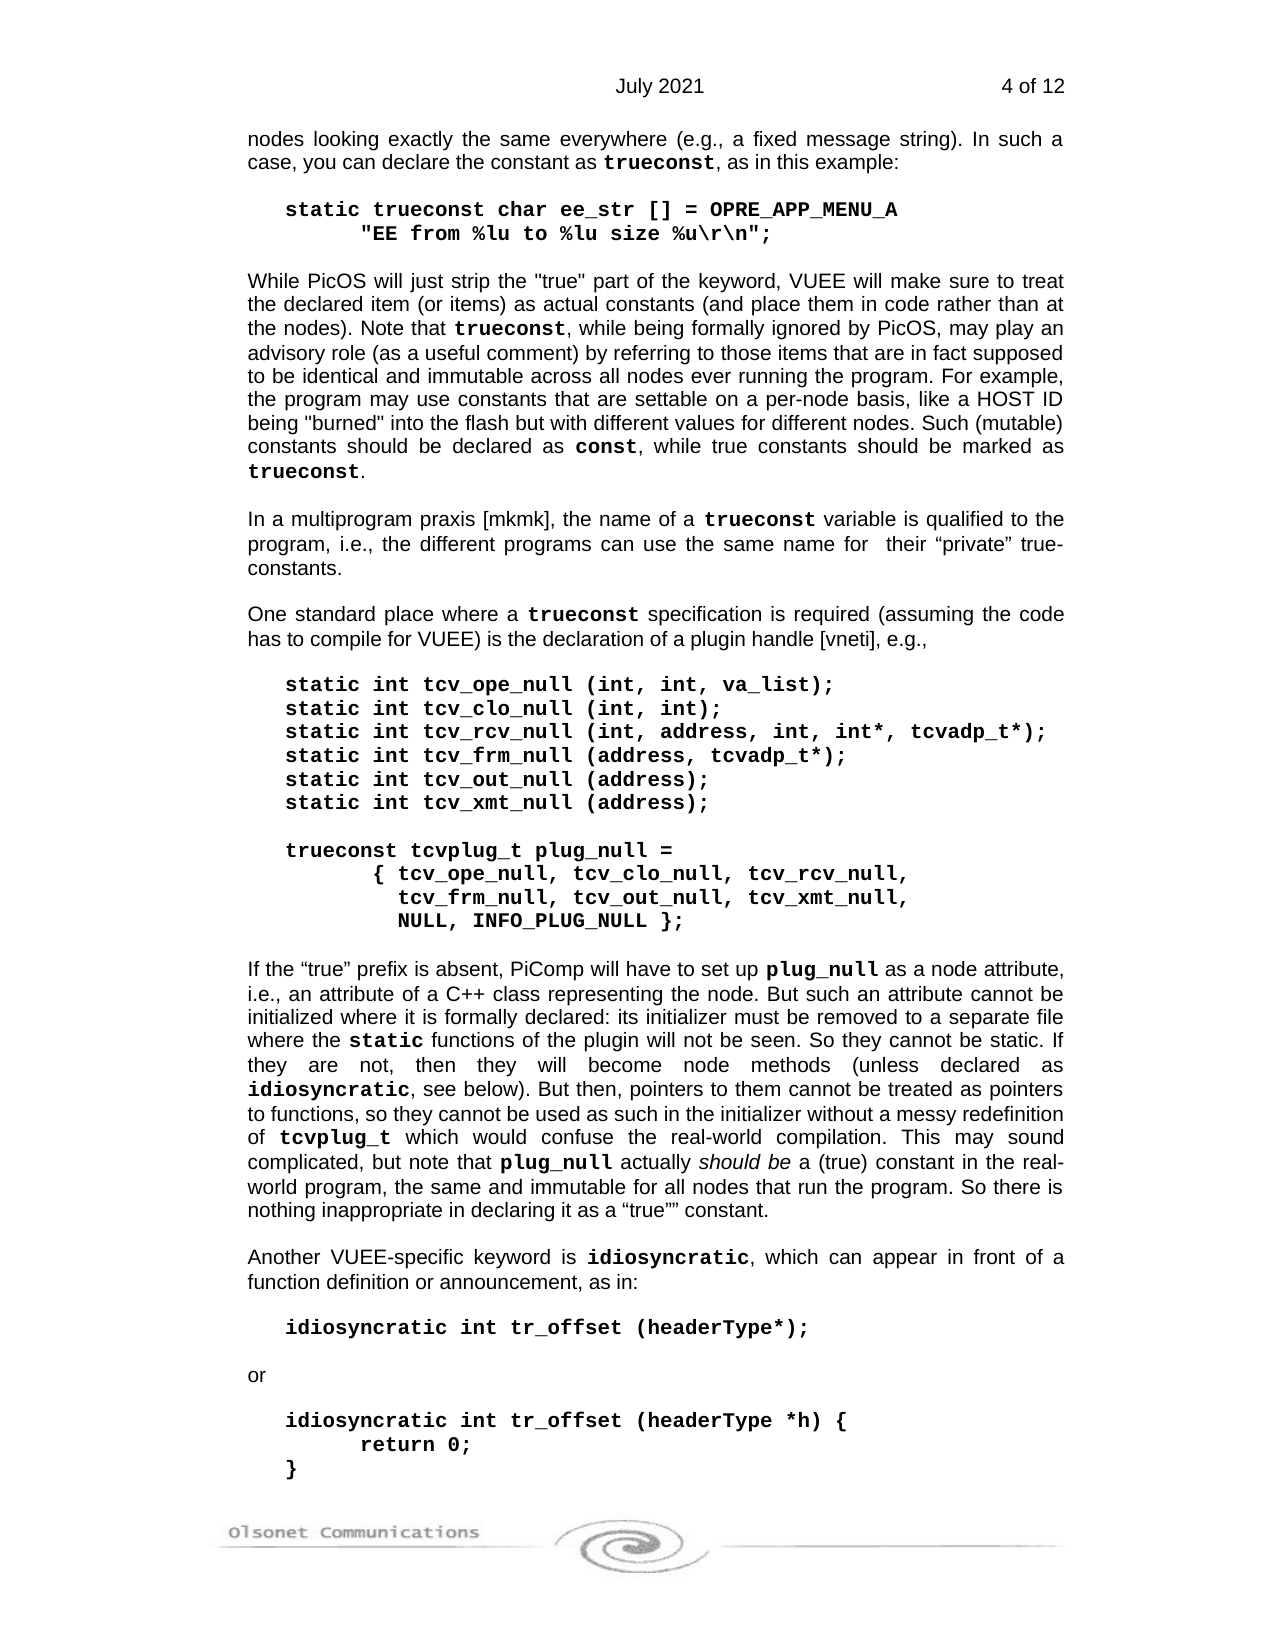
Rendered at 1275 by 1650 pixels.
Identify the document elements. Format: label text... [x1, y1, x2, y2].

text static trueconst char ee_str [] = OPRE_APP_MENU_A [285, 199, 1065, 223]
text trueconst tcvplug_t plug_null = [285, 839, 1065, 863]
text or [247, 1364, 1065, 1387]
text { tcv_ope_null, tcv_clo_null, tcv_rcv_null, [285, 863, 1065, 887]
text static int tcv_clo_null (int, int); [285, 698, 1065, 721]
text idiosyncratic int tr_offset (headerType*); [285, 1317, 1065, 1341]
text tcv_frm_null, tcv_out_null, tcv_xmt_null, [285, 887, 1065, 911]
text static int tcv_frm_null (address, tcvadp_t*); [285, 745, 1065, 769]
picture [210, 1504, 1065, 1596]
text static int tcv_out_null (address); [285, 769, 1065, 792]
text idiosyncratic int tr_offset (headerType *h) { [285, 1410, 1065, 1434]
text } [285, 1458, 1065, 1481]
text static int tcv_xmt_null (address); [285, 792, 1065, 816]
text static int tcv_ope_null (int, int, va_list); [285, 674, 1065, 698]
text nodes looking exactly the same everywhere (e.g., a fixed message string). In such a case, you can declare the constant as trueconst, as in this example: [247, 128, 1065, 176]
text While PicOS will just strip the "true" part of the keyword, VUEE will make sure to treat the declared item (or items) as actual constants (and place them in code rather than at the nodes). Note that trueconst, while being formally ignored by PicOS, may play an advisory role (as a useful comment) by referring to those items that are in fact supposed to be identical and immutable across all nodes ever running the program. For example, the program may use constants that are settable on a per-node basis, like a HOST ID being "burned" into the flash but with different values for different nodes. Such (mutable) constants should be declared as const, while true constants should be marked as trueconst. [247, 270, 1065, 484]
text "EE from %lu to %lu size %u\r\n"; [285, 223, 1065, 247]
text One standard place where a trueconst specification is required (assuming the code has to compile for VUEE) is the declaration of a plugin handle [vneti], e.g., [247, 602, 1065, 651]
text Another VUEE-specific keyword is idiosyncratic, which can appear in front of a function definition or announcement, as in: [247, 1246, 1065, 1294]
text If the “true” prefix is absent, PiComp will have to set up plug_null as a node attribute, i.e., an attribute of a C++ class representing the node. But such an attribute cannot be initialized where it is formally declared: its initializer must be removed to a separate file where the static functions of the plugin will not be seen. So they cannot be static. If they are not, then they will become node methods (unless declared as idiosyncratic, see below). But then, pointers to them cannot be treated as pointers to functions, so they cannot be used as such in the initializer without a messy redefinition of tcvplug_t which would confuse the real-world compilation. This may sound complicated, but note that plug_null actually should be a (true) constant in the real-world program, the same and immutable for all nodes that run the program. So there is nothing inappropriate in declaring it as a “true”” constant. [247, 957, 1065, 1222]
text static int tcv_rcv_null (int, address, int, int*, tcvadp_t*); [285, 721, 1065, 745]
text return 0; [285, 1434, 1065, 1458]
text In a multiprogram praxis [mkmk], the name of a trueconst variable is qualified to the program, i.e., the different programs can use the same name for their “private” true-constants. [247, 508, 1065, 579]
text NULL, INFO_PLUG_NULL }; [285, 911, 1065, 934]
